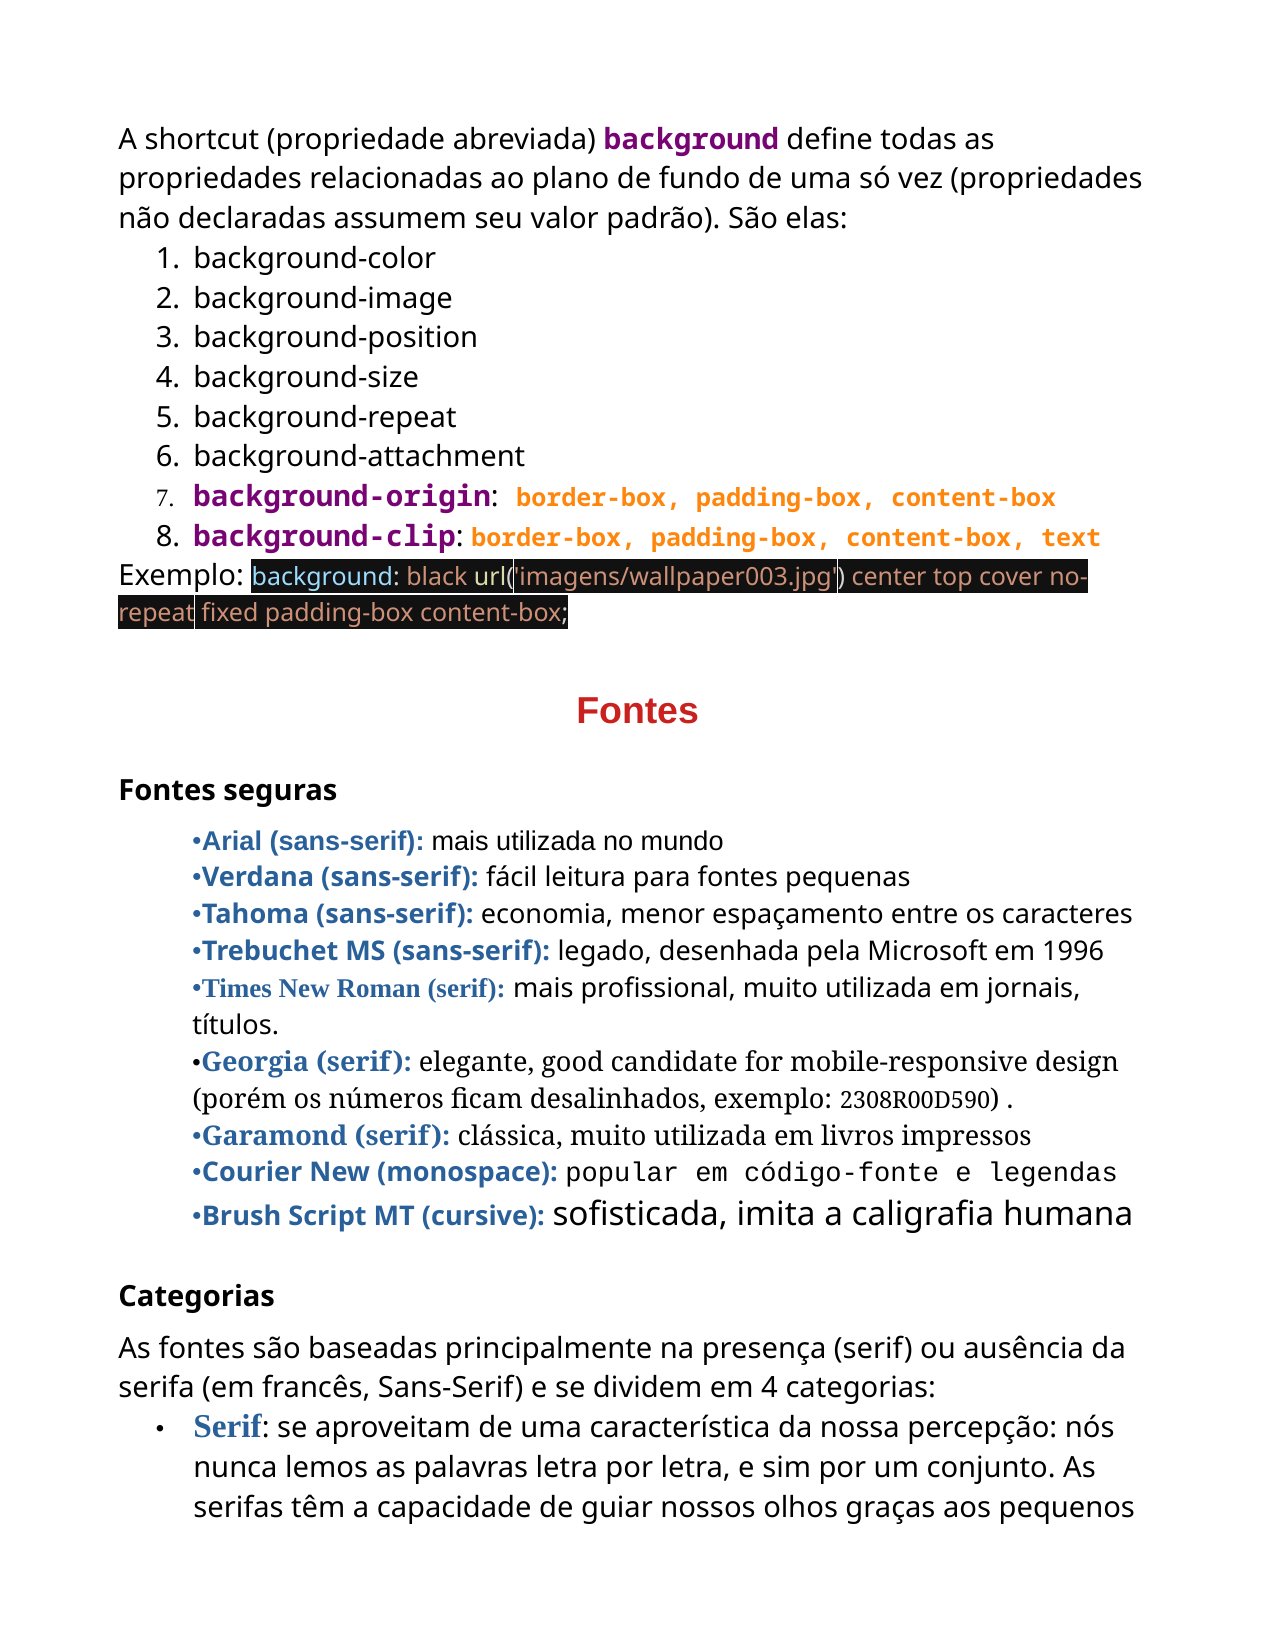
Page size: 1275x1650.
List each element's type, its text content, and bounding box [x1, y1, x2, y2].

list Verdana (sans-serif): fácil leitura para fontes pequenas [118, 858, 1157, 895]
text As fontes são baseadas principalmente na presença (serif) ou ausência da serifa (em francês, Sans-Serif) e se dividem em 4 categorias: [118, 1327, 1157, 1406]
subtitle Categorias [118, 1275, 1157, 1314]
text Exemplo: background: black url('imagens/wallpaper003.jpg') center top cover no-repeat fixed padding-box content-box; [118, 555, 1157, 629]
list background-clip: border-box, padding-box, content-box, text [156, 515, 1157, 555]
list background-attachment [156, 436, 1157, 475]
list Tahoma (sans-serif): economia, menor espaçamento entre os caracteres [118, 895, 1192, 932]
list background-origin: border-box, padding-box, content-box [156, 475, 1157, 515]
list Georgia (serif): elegante, good candidate for mobile-responsive design (porém os números ficam desalinhados, exemplo: 2308R00D590) . [118, 1042, 1157, 1116]
list background-size [156, 356, 1157, 396]
list background-color [156, 237, 1157, 277]
list Courier New (monospace): popular em código-fonte e legendas [118, 1153, 1157, 1190]
list background-repeat [156, 396, 1157, 436]
subtitle Fontes seguras [118, 769, 1157, 808]
list Trebuchet MS (sans-serif): legado, desenhada pela Microsoft em 1996 [118, 932, 1157, 968]
list Times New Roman (serif): mais profissional, muito utilizada em jornais, títulos. [118, 968, 1157, 1042]
text A shortcut (propriedade abreviada) background define todas as propriedades relacionadas ao plano de fundo de uma só vez (propriedades não declaradas assumem seu valor padrão). São elas: [118, 118, 1157, 237]
list Brush Script MT (cursive): sofisticada, imita a caligrafia humana [118, 1190, 1157, 1235]
list background-position [156, 317, 1157, 356]
list Arial (sans-serif): mais utilizada no mundo [118, 821, 1157, 858]
subtitle Fontes [118, 688, 1157, 731]
list Garamond (serif): clássica, muito utilizada em livros impressos [118, 1116, 1157, 1153]
list Serif: se aproveitam de uma característica da nossa percepção: nós nunca lemos as palavras letra por letra, e sim por um conjunto. As serifas têm a capacidade de guiar nossos olhos graças aos pequenos [156, 1406, 1157, 1526]
list background-image [156, 277, 1157, 317]
